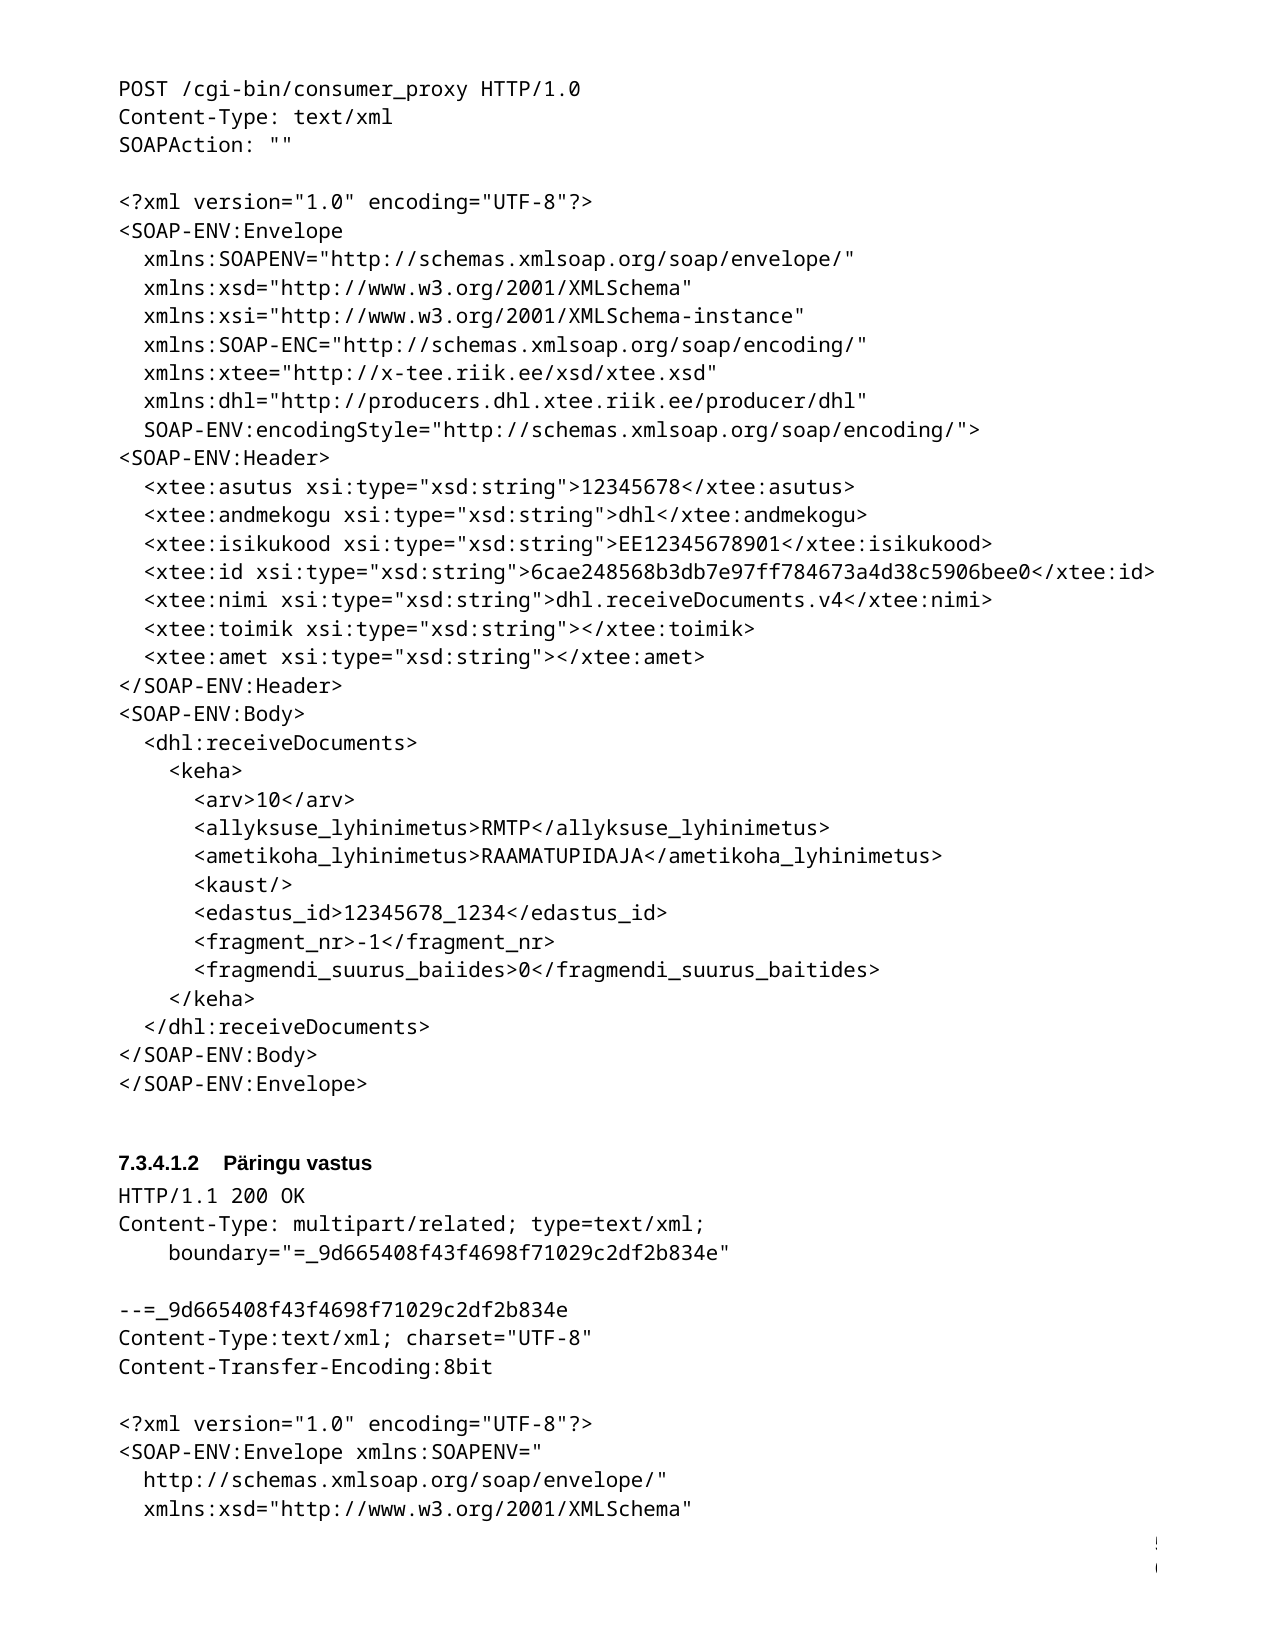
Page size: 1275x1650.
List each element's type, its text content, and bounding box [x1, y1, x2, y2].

text http://schemas.xmlsoap.org/soap/envelope/" [118, 1466, 1157, 1494]
text Content-Type:text/xml; charset="UTF-8" [118, 1323, 1157, 1352]
text <kaust/> [118, 870, 1157, 898]
text SOAP-ENV:encodingStyle="http://schemas.xmlsoap.org/soap/encoding/"> [118, 415, 1157, 443]
text xmlns:xsd="http://www.w3.org/2001/XMLSchema" [118, 273, 1157, 301]
subtitle Päringu vastus [118, 1151, 1157, 1175]
text Content-Type: text/xml [118, 102, 1157, 131]
text <ametikoha_lyhinimetus>RAAMATUPIDAJA</ametikoha_lyhinimetus> [118, 842, 1157, 870]
text <SOAP-ENV:Body> [118, 699, 1157, 728]
text <xtee:isikukood xsi:type="xsd:string">EE12345678901</xtee:isikukood> [118, 529, 1157, 557]
text <keha> [118, 756, 1157, 785]
text xmlns:SOAPENV="http://schemas.xmlsoap.org/soap/envelope/" [118, 244, 1157, 273]
text <dhl:receiveDocuments> [118, 728, 1157, 756]
text xmlns:xtee="http://x-tee.riik.ee/xsd/xtee.xsd" [118, 358, 1157, 387]
text xmlns:dhl="http://producers.dhl.xtee.riik.ee/producer/dhl" [118, 387, 1157, 415]
text <fragment_nr>-1</fragment_nr> [118, 927, 1157, 955]
text HTTP/1.1 200 OK [118, 1181, 1157, 1209]
text <SOAP-ENV:Envelope xmlns:SOAPENV=" [118, 1437, 1157, 1466]
text Content-Type: multipart/related; type=text/xml; [118, 1209, 1157, 1238]
text </keha> [118, 984, 1157, 1012]
text </SOAP-ENV:Body> [118, 1041, 1157, 1069]
text POST /cgi-bin/consumer_proxy HTTP/1.0 [118, 74, 1157, 102]
text Content-Transfer-Encoding:8bit [118, 1352, 1157, 1380]
text <xtee:amet xsi:type="xsd:string"></xtee:amet> [118, 642, 1157, 671]
text SOAPAction: "" [118, 131, 1157, 159]
text <SOAP-ENV:Header> [118, 443, 1157, 472]
text xmlns:xsd="http://www.w3.org/2001/XMLSchema" [118, 1494, 1157, 1522]
text <xtee:asutus xsi:type="xsd:string">12345678</xtee:asutus> [118, 472, 1157, 500]
text <?xml version="1.0" encoding="UTF-8"?> [118, 187, 1157, 216]
text <xtee:toimik xsi:type="xsd:string"></xtee:toimik> [118, 614, 1157, 642]
text <allyksuse_lyhinimetus>RMTP</allyksuse_lyhinimetus> [118, 813, 1157, 842]
text <fragmendi_suurus_baiides>0</fragmendi_suurus_baitides> [118, 955, 1157, 984]
text <arv>10</arv> [118, 785, 1157, 813]
text <?xml version="1.0" encoding="UTF-8"?> [118, 1409, 1157, 1437]
text <SOAP-ENV:Envelope [118, 216, 1157, 244]
text --=_9d665408f43f4698f71029c2df2b834e [118, 1295, 1157, 1323]
text <xtee:andmekogu xsi:type="xsd:string">dhl</xtee:andmekogu> [118, 500, 1157, 529]
text <xtee:nimi xsi:type="xsd:string">dhl.receiveDocuments.v4</xtee:nimi> [118, 586, 1157, 614]
text </dhl:receiveDocuments> [118, 1012, 1157, 1041]
text xmlns:SOAP-ENC="http://schemas.xmlsoap.org/soap/encoding/" [118, 330, 1157, 358]
text <xtee:id xsi:type="xsd:string">6cae248568b3db7e97ff784673a4d38c5906bee0</xtee:id> [118, 557, 1157, 586]
text xmlns:xsi="http://www.w3.org/2001/XMLSchema-instance" [118, 301, 1157, 330]
text </SOAP-ENV:Header> [118, 671, 1157, 699]
text <edastus_id>12345678_1234</edastus_id> [118, 898, 1157, 927]
text </SOAP-ENV:Envelope> [118, 1069, 1157, 1097]
text boundary="=_9d665408f43f4698f71029c2df2b834e" [118, 1238, 1157, 1266]
